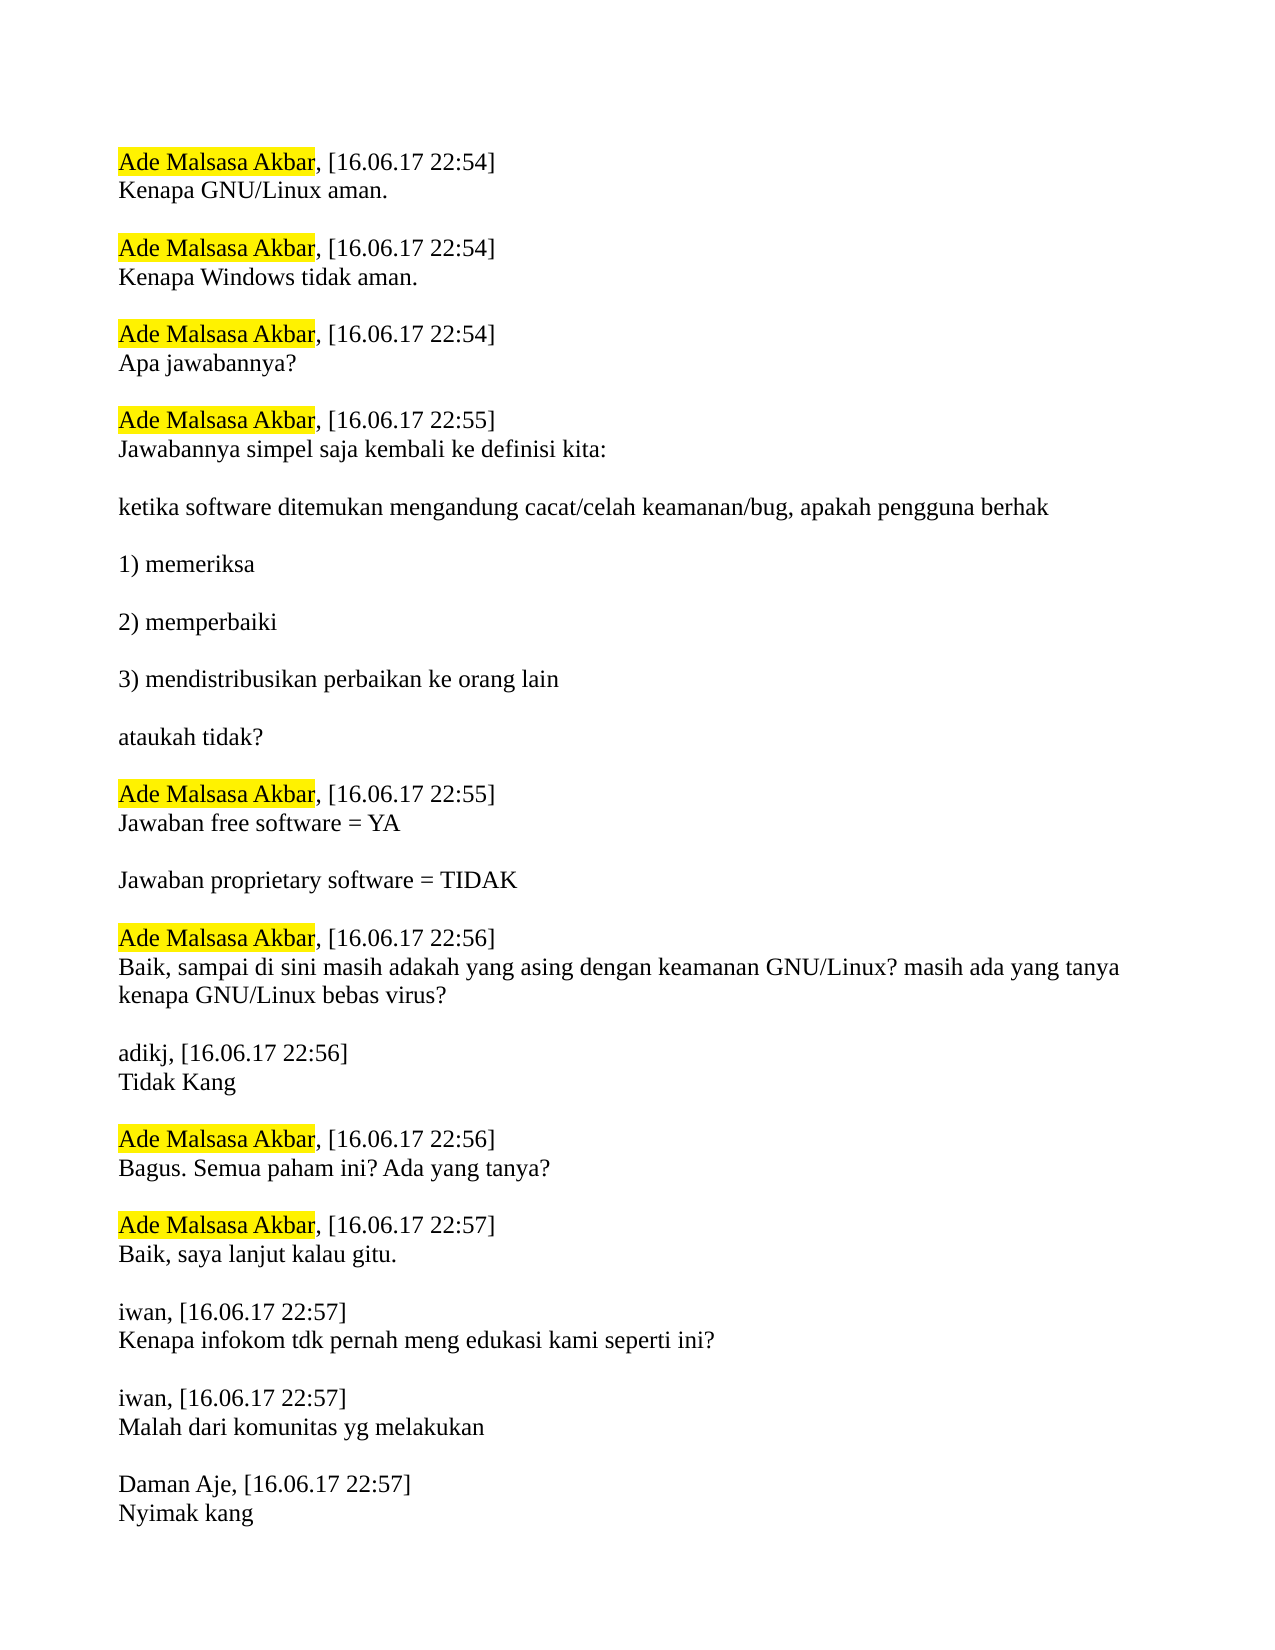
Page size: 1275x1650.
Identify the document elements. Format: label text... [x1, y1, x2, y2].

text Ade Malsasa Akbar, [16.06.17 22:54] [118, 319, 1157, 348]
text Jawaban free software = YA [118, 808, 1157, 837]
text Ade Malsasa Akbar, [16.06.17 22:55] [118, 779, 1157, 808]
text Nyimak kang [118, 1498, 1157, 1527]
text 3) mendistribusikan perbaikan ke orang lain [118, 664, 1157, 693]
text Jawabannya simpel saja kembali ke definisi kita: [118, 434, 1157, 463]
text Malah dari komunitas yg melakukan [118, 1412, 1157, 1441]
text Ade Malsasa Akbar, [16.06.17 22:54] [118, 233, 1157, 262]
text Daman Aje, [16.06.17 22:57] [118, 1469, 1157, 1498]
text Bagus. Semua paham ini? Ada yang tanya? [118, 1153, 1157, 1182]
text Kenapa infokom tdk pernah meng edukasi kami seperti ini? [118, 1326, 1157, 1354]
text Baik, saya lanjut kalau gitu. [118, 1239, 1157, 1268]
text 1) memeriksa [118, 549, 1157, 578]
text 2) memperbaiki [118, 607, 1157, 636]
text ataukah tidak? [118, 722, 1157, 751]
text Kenapa GNU/Linux aman. [118, 176, 1157, 204]
text Ade Malsasa Akbar, [16.06.17 22:56] [118, 1124, 1157, 1153]
text Ade Malsasa Akbar, [16.06.17 22:57] [118, 1211, 1157, 1239]
text Ade Malsasa Akbar, [16.06.17 22:54] [118, 147, 1157, 176]
text iwan, [16.06.17 22:57] [118, 1383, 1157, 1412]
text Jawaban proprietary software = TIDAK [118, 866, 1157, 894]
text Baik, sampai di sini masih adakah yang asing dengan keamanan GNU/Linux? masih ada yang tanya kenapa GNU/Linux bebas virus? [118, 952, 1157, 1009]
text Ade Malsasa Akbar, [16.06.17 22:55] [118, 406, 1157, 434]
text Apa jawabannya? [118, 348, 1157, 377]
text ketika software ditemukan mengandung cacat/celah keamanan/bug, apakah pengguna berhak [118, 492, 1157, 521]
text iwan, [16.06.17 22:57] [118, 1297, 1157, 1326]
text Tidak Kang [118, 1067, 1157, 1096]
text Kenapa Windows tidak aman. [118, 262, 1157, 291]
text adikj, [16.06.17 22:56] [118, 1038, 1157, 1067]
text Ade Malsasa Akbar, [16.06.17 22:56] [118, 923, 1157, 952]
